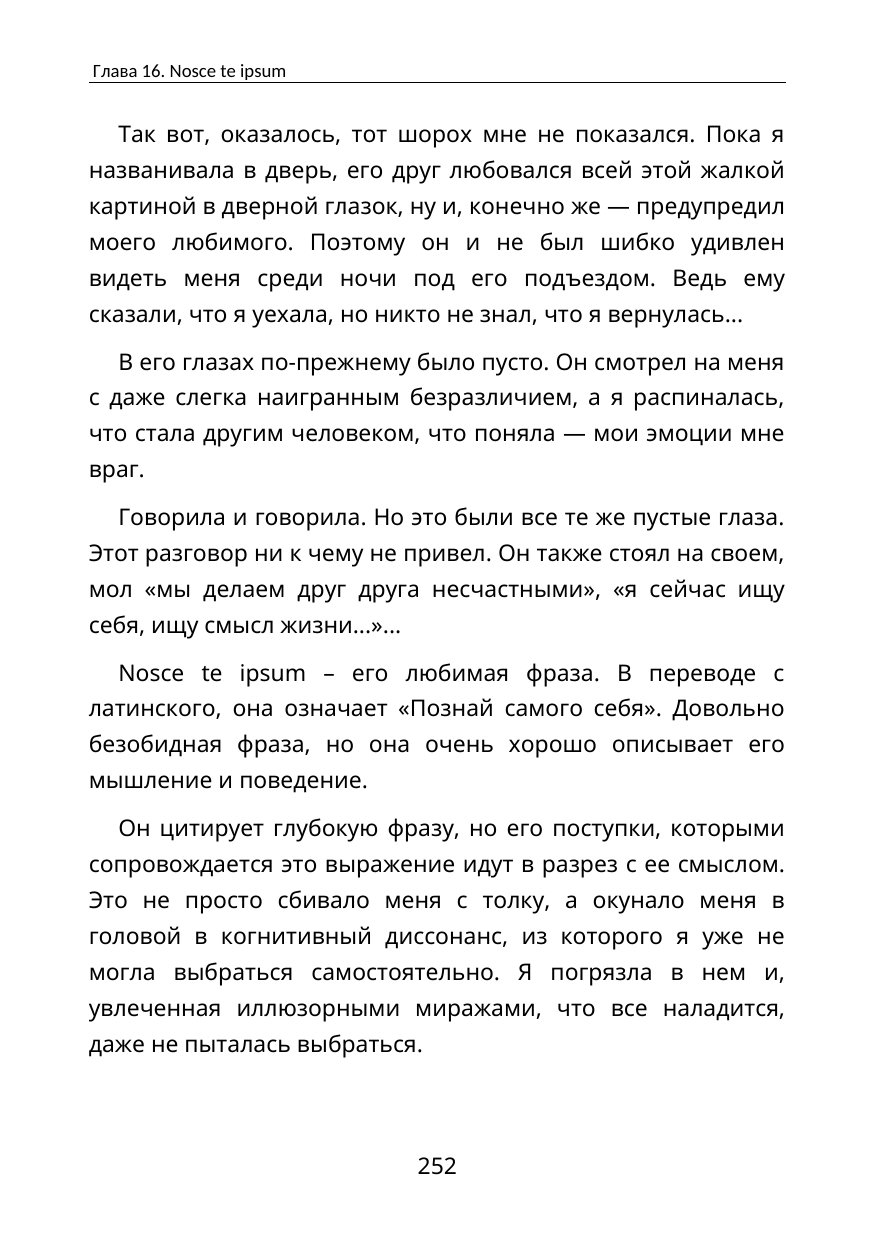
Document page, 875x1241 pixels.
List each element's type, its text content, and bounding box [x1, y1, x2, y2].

text Nosce te ipsum – его любимая фраза. В переводе с латинского, она означает «Познай самого себя». Довольно безобидная фраза, но она очень хорошо описывает его мышление и поведение. [88, 656, 786, 796]
text Так вот, оказалось, тот шорох мне не показался. Пока я названивала в дверь, его друг любовался всей этой жалкой картиной в дверной глазок, ну и, конечно же — предупредил моего любимого. Поэтому он и не был шибко удивлен видеть меня среди ночи под его подъездом. Ведь ему сказали, что я уехала, но никто не знал, что я вернулась... [88, 118, 786, 329]
text В его глазах по-прежнему было пусто. Он смотрел на меня с даже слегка наигранным безразличием, а я распиналась, что стала другим человеком, что поняла — мои эмоции мне враг. [88, 345, 786, 484]
text Он цитирует глубокую фразу, но его поступки, которыми сопровождается это выражение идут в разрез с ее смыслом. Это не просто сбивало меня с толку, а окунало меня в головой в когнитивный диссонанс, из которого я уже не могла выбраться самостоятельно. Я погрязла в нем и, увлеченная иллюзорными миражами, что все наладится, даже не пыталась выбраться. [88, 812, 786, 1059]
text Говорила и говорила. Но это были все те же пустые глаза. Этот разговор ни к чему не привел. Он также стоял на своем, мол «мы делаем друг друга несчастными», «я сейчас ищу себя, ищу смысл жизни...»... [88, 501, 786, 640]
